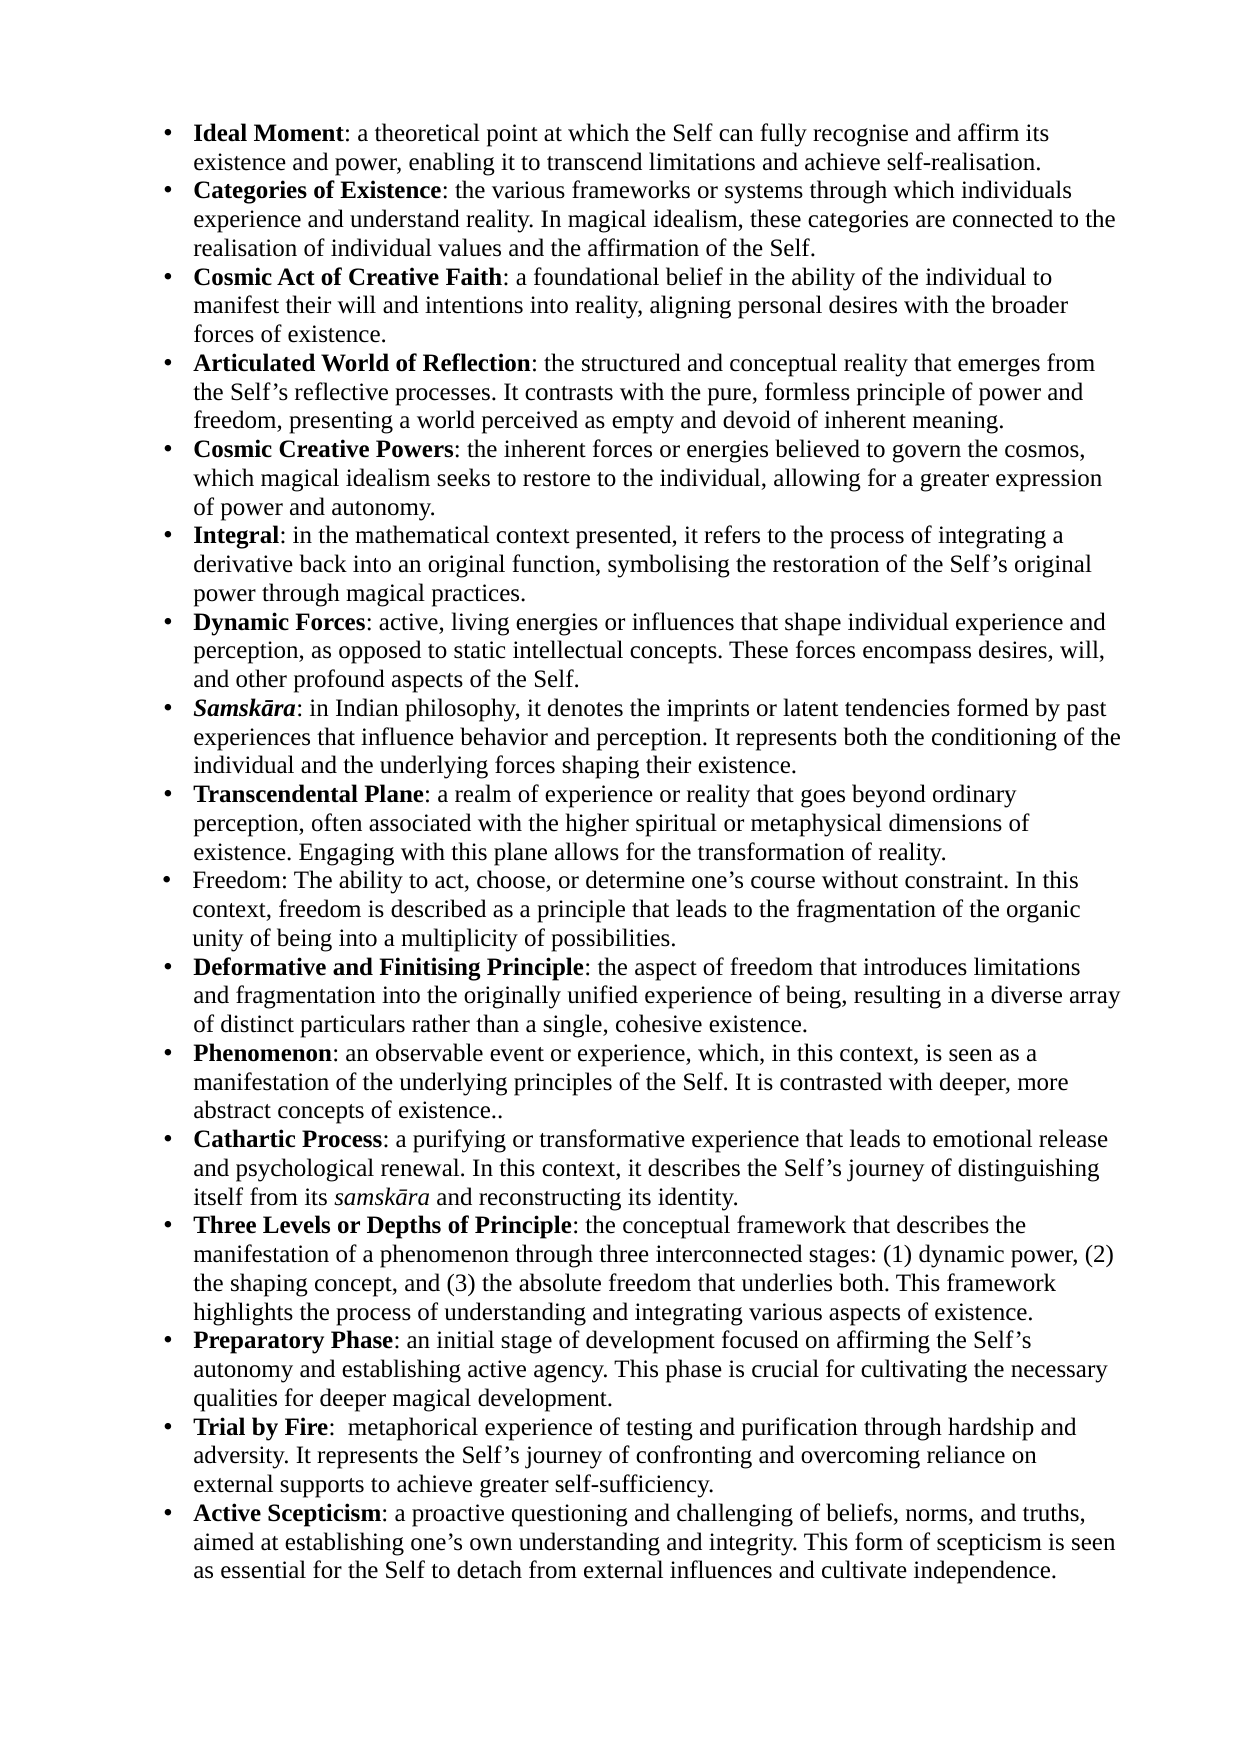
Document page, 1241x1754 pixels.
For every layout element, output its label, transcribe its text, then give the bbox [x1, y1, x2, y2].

list Cosmic Creative Powers: the inherent forces or energies believed to govern the cosmos, which magical idealism seeks to restore to the individual, allowing for a greater expression of power and autonomy. [164, 434, 1122, 521]
list Integral: in the mathematical context presented, it refers to the process of integrating a derivative back into an original function, symbolising the restoration of the Self’s original power through magical practices. [164, 521, 1122, 607]
list Transcendental Plane: a realm of experience or reality that goes beyond ordinary perception, often associated with the higher spiritual or metaphysical dimensions of existence. Engaging with this plane allows for the transformation of reality. [164, 779, 1122, 866]
list Active Scepticism: a proactive questioning and challenging of beliefs, norms, and truths, aimed at establishing one’s own understanding and integrity. This form of scepticism is seen as essential for the Self to detach from external influences and cultivate independence. [164, 1498, 1122, 1584]
list Articulated World of Reflection: the structured and conceptual reality that emerges from the Self’s reflective processes. It contrasts with the pure, formless principle of power and freedom, presenting a world perceived as empty and devoid of inherent meaning. [164, 348, 1122, 434]
list Phenomenon: an observable event or experience, which, in this context, is seen as a manifestation of the underlying principles of the Self. It is contrasted with deeper, more abstract concepts of existence.. [164, 1038, 1122, 1124]
list Samskāra: in Indian philosophy, it denotes the imprints or latent tendencies formed by past experiences that influence behavior and perception. It represents both the conditioning of the individual and the underlying forces shaping their existence. [164, 693, 1122, 779]
list Cathartic Process: a purifying or transformative experience that leads to emotional release and psychological renewal. In this context, it describes the Self’s journey of distinguishing itself from its samskāra and reconstructing its identity. [164, 1124, 1122, 1211]
list Trial by Fire: metaphorical experience of testing and purification through hardship and adversity. It represents the Self’s journey of confronting and overcoming reliance on external supports to achieve greater self-sufficiency. [164, 1412, 1122, 1498]
list Preparatory Phase: an initial stage of development focused on affirming the Self’s autonomy and establishing active agency. This phase is crucial for cultivating the necessary qualities for deeper magical development. [164, 1326, 1122, 1412]
list Categories of Existence: the various frameworks or systems through which individuals experience and understand reality. In magical idealism, these categories are connected to the realisation of individual values and the affirmation of the Self. [164, 176, 1122, 262]
list Dynamic Forces: active, living energies or influences that shape individual experience and perception, as opposed to static intellectual concepts. These forces encompass desires, will, and other profound aspects of the Self. [164, 607, 1122, 693]
list Ideal Moment: a theoretical point at which the Self can fully recognise and affirm its existence and power, enabling it to transcend limitations and achieve self-realisation. [164, 118, 1122, 176]
list Freedom: The ability to act, choose, or determine one’s course without constraint. In this context, freedom is described as a principle that leads to the fragmentation of the organic unity of being into a multiplicity of possibilities. [162, 866, 1122, 952]
list Cosmic Act of Creative Faith: a foundational belief in the ability of the individual to manifest their will and intentions into reality, aligning personal desires with the broader forces of existence. [164, 262, 1122, 348]
list Deformative and Finitising Principle: the aspect of freedom that introduces limitations and fragmentation into the originally unified experience of being, resulting in a diverse array of distinct particulars rather than a single, cohesive existence. [164, 952, 1122, 1038]
list Three Levels or Depths of Principle: the conceptual framework that describes the manifestation of a phenomenon through three interconnected stages: (1) dynamic power, (2) the shaping concept, and (3) the absolute freedom that underlies both. This framework highlights the process of understanding and integrating various aspects of existence. [164, 1211, 1122, 1326]
